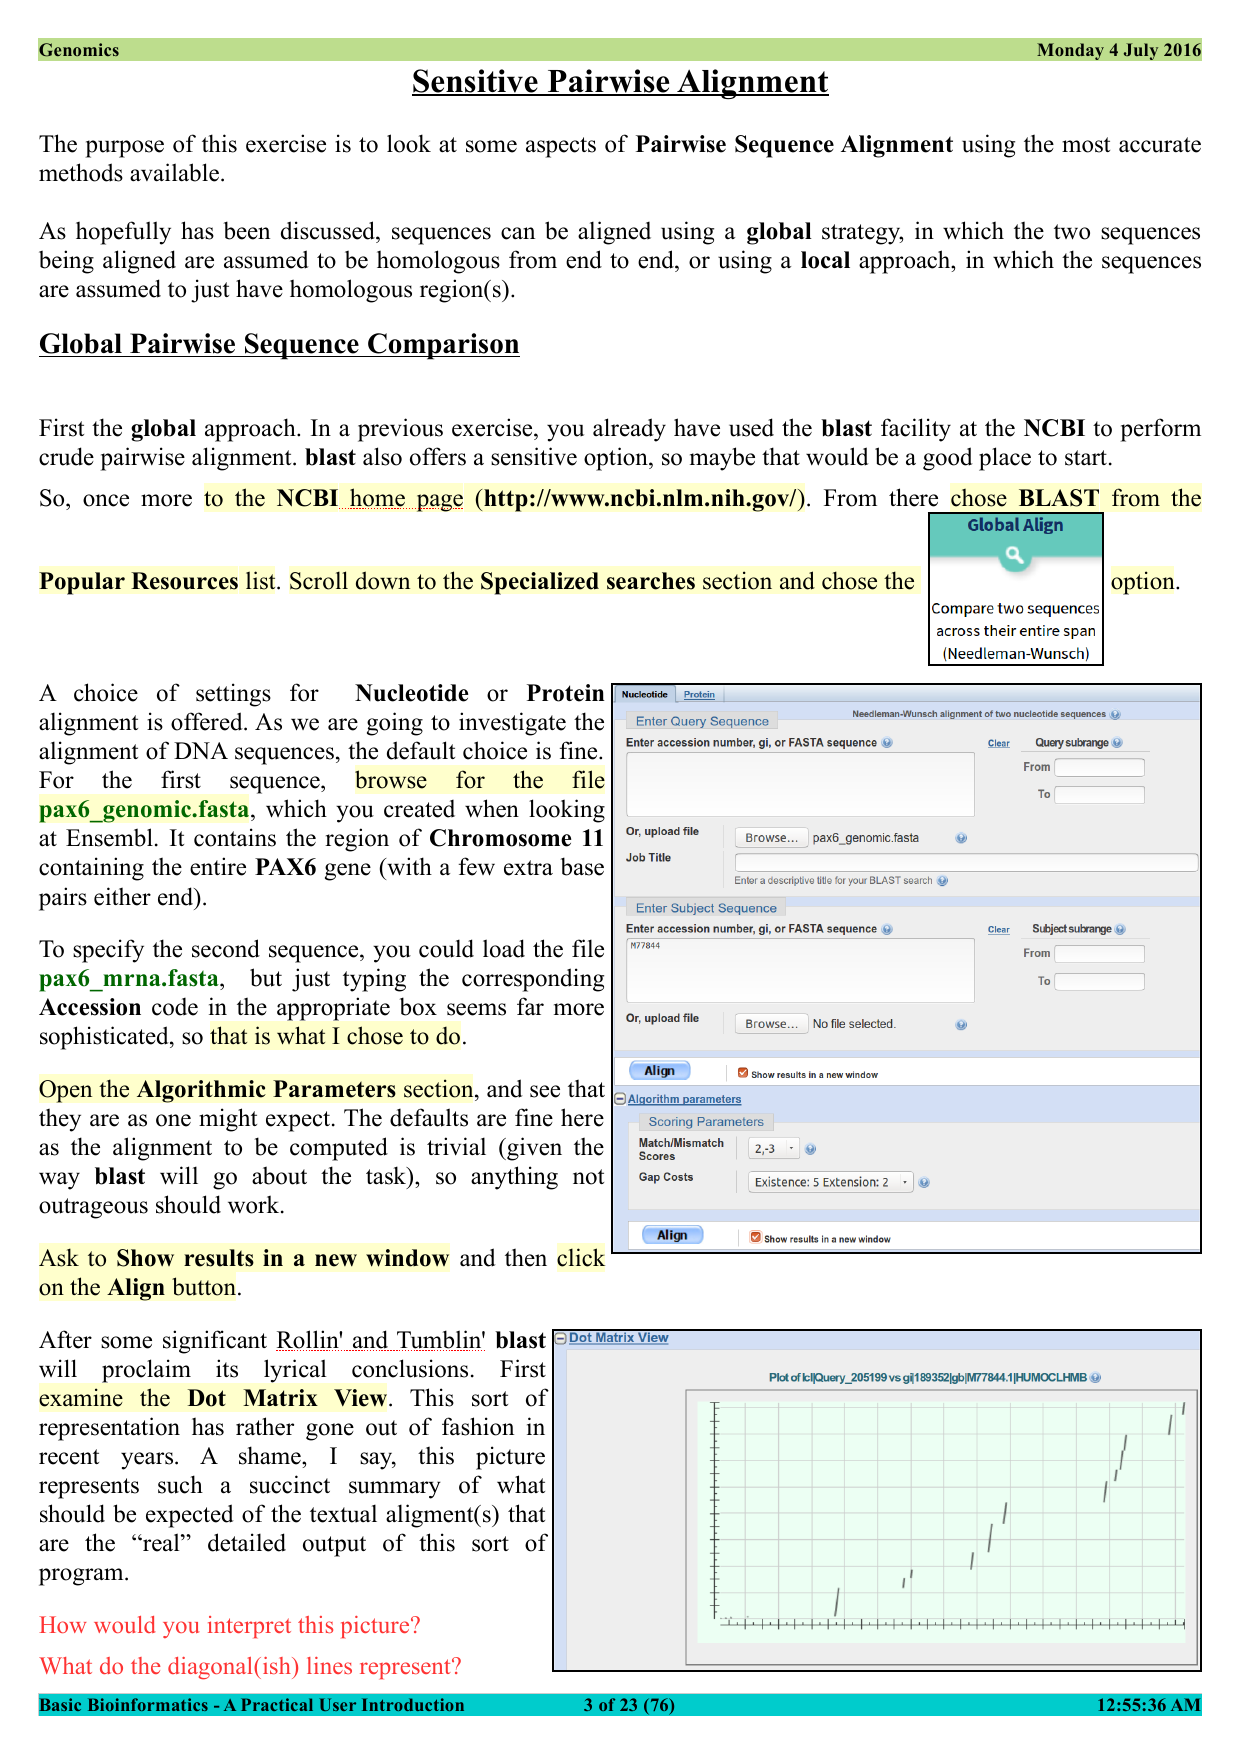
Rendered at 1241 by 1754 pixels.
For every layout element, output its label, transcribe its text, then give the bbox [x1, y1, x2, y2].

text What do the diagonal(ish) lines represent? [38, 1651, 1202, 1680]
text To specify the second sequence, you could load the file pax6_mrna.fasta, but just typing the corresponding Accession code in the appropriate box seems far more sophisticated, so that is what I chose to do. [38, 934, 611, 1050]
text Global Pairwise Sequence Comparison [38, 327, 1202, 360]
text Ask to Show results in a new window and then click on the Align button. [38, 1243, 1202, 1301]
picture [930, 514, 1102, 664]
picture [554, 1331, 1200, 1670]
text First the global approach. In a previous exercise, you already have used the blast facility at the NCBI to perform crude pairwise alignment. blast also offers a sensitive option, so maybe that would be a good place to start. [38, 413, 1202, 471]
picture [613, 685, 1200, 1252]
text The purpose of this exercise is to look at some aspects of Pairwise Sequence Alignment using the most accurate methods available. [38, 128, 1202, 187]
text After some significant Rollin' and Tumblin' blast will proclaim its lyrical conclusions. First examine the Dot Matrix View. This sort of representation has rather gone out of fashion in recent years. A shame, I say, this picture represents such a succinct summary of what should be expected of the textual aligment(s) that are the “real” detailed output of this sort of program. [38, 1325, 1202, 1586]
text How would you interpret this picture? [38, 1610, 552, 1639]
text A choice of settings for Nucleotide or Protein alignment is offered. As we are going to investigate the alignment of DNA sequences, the default choice is fine. For the first sequence, browse for the file pax6_genomic.fasta, which you created when looking at Ensembl. It contains the region of Chromosome 11 containing the entire PAX6 gene (with a few extra base pairs either end). [38, 678, 1202, 910]
text Sensitive Pairwise Alignment [38, 61, 1202, 99]
text Open the Algorithmic Parameters section, and see that they are as one might expect. The defaults are fine here as the alignment to be computed is trivial (given the way blast will go about the task), so anything not outrageous should work. [38, 1074, 611, 1219]
text As hopefully has been discussed, sequences can be aligned using a global strategy, in which the two sequences being aligned are assumed to be homologous from end to end, or using a local approach, in which the sequences are assumed to just have homologous region(s). [38, 216, 1202, 303]
text So, once more to the NCBI home page (http://www.ncbi.nlm.nih.gov/). From there chose BLAST from the Popular Resources list. Scroll down to the Specialized searches section and chose the option. [38, 483, 1202, 666]
